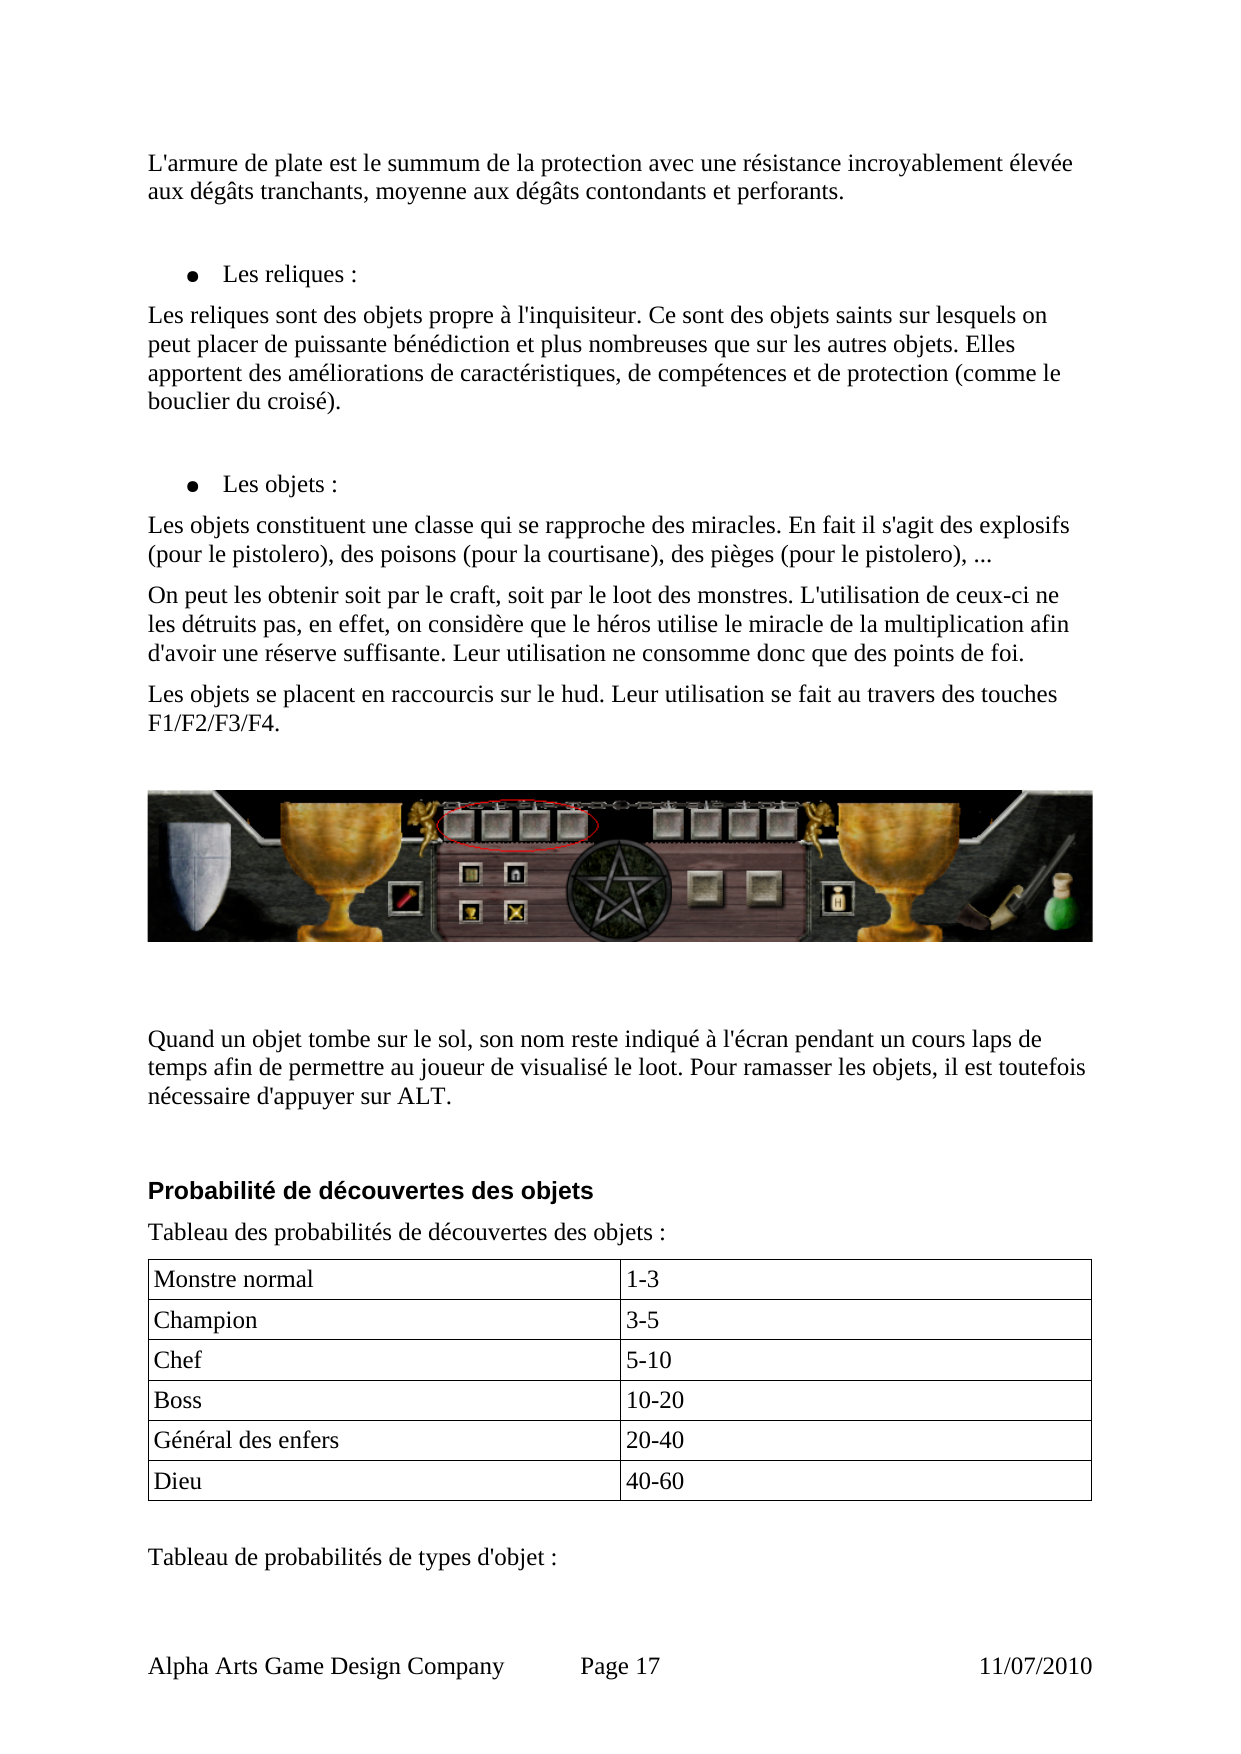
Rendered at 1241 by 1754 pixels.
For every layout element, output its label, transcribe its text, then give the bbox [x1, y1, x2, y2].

table_cell Chef [149, 1340, 620, 1379]
table_cell Champion [149, 1300, 620, 1339]
text Tableau des probabilités de découvertes des objets : [148, 1217, 1092, 1246]
table_cell 5-10 [621, 1340, 1091, 1379]
table_cell 3-5 [621, 1300, 1091, 1339]
table_cell Dieu [149, 1461, 620, 1500]
text On peut les obtenir soit par le craft, soit par le loot des monstres. L'utilisation de ceux-ci ne les détruits pas, en effet, on considère que le héros utilise le miracle de la multiplication afin d'avoir une réserve suffisante. Leur utilisation ne consomme donc que des points de foi. [148, 580, 1092, 666]
table_cell 20-40 [621, 1421, 1091, 1460]
text Les reliques sont des objets propre à l'inquisiteur. Ce sont des objets saints sur lesquels on peut placer de puissante bénédiction et plus nombreuses que sur les autres objets. Elles apportent des améliorations de caractéristiques, de compétences et de protection (comme le bouclier du croisé). [148, 300, 1092, 415]
picture [147, 790, 1093, 942]
table_cell Général des enfers [149, 1421, 620, 1460]
table_cell Boss [149, 1381, 620, 1420]
subtitle Probabilité de découvertes des objets [148, 1176, 1092, 1205]
text Les objets constituent une classe qui se rapproche des miracles. En fait il s'agit des explosifs (pour le pistolero), des poisons (pour la courtisane), des pièges (pour le pistolero), ... [148, 510, 1092, 568]
table_header 1-3 [621, 1260, 1091, 1299]
text Tableau de probabilités de types d'objet : [148, 1542, 1092, 1571]
table_header Monstre normal [149, 1260, 620, 1299]
list Les reliques : [185, 259, 1092, 288]
list Les objets : [185, 469, 1092, 498]
text Les objets se placent en raccourcis sur le hud. Leur utilisation se fait au travers des touches F1/F2/F3/F4. [148, 679, 1092, 736]
table_cell 10-20 [621, 1381, 1091, 1420]
text Quand un objet tombe sur le sol, son nom reste indiqué à l'écran pendant un cours laps de temps afin de permettre au joueur de visualisé le loot. Pour ramasser les objets, il est toutefois nécessaire d'appuyer sur ALT. [148, 1024, 1092, 1110]
text L'armure de plate est le summum de la protection avec une résistance incroyablement élevée aux dégâts tranchants, moyenne aux dégâts contondants et perforants. [148, 148, 1092, 205]
table_cell 40-60 [621, 1461, 1091, 1500]
